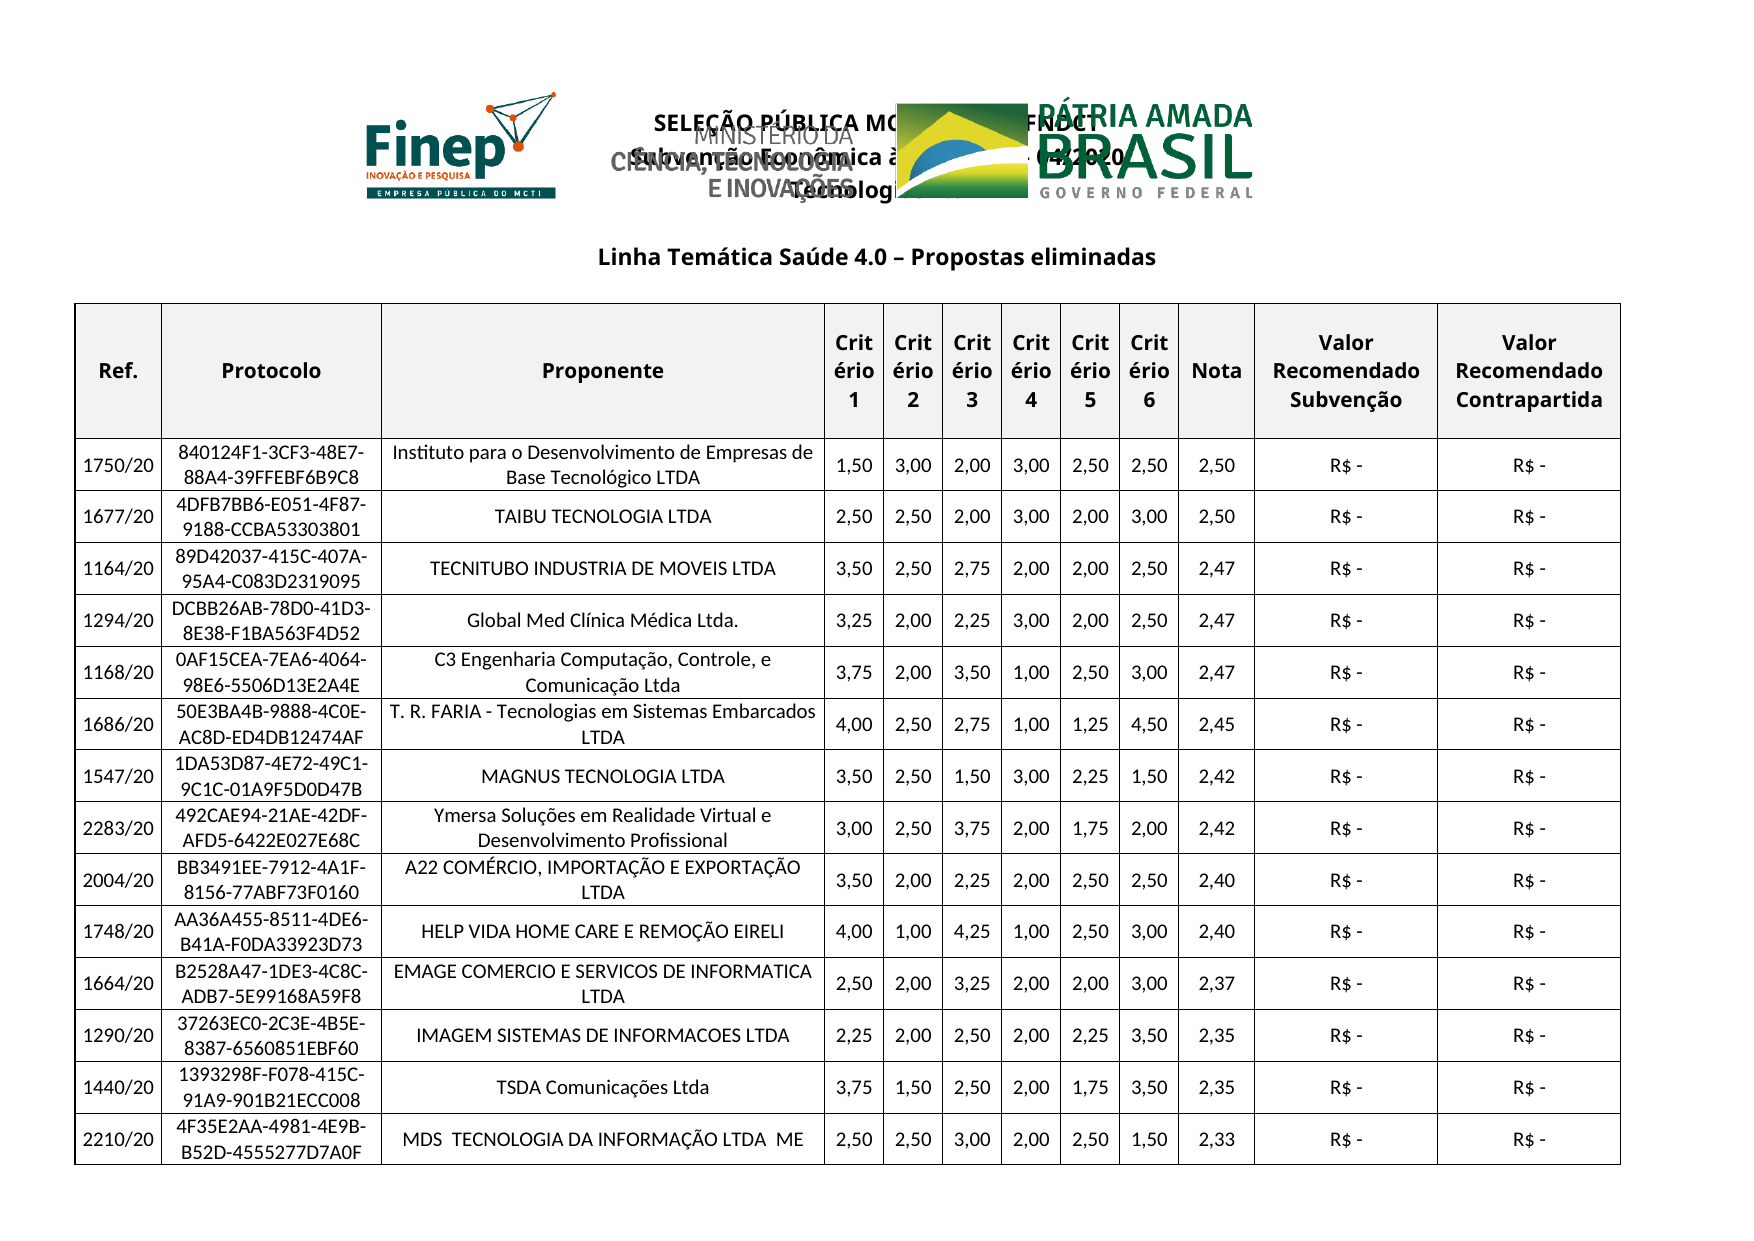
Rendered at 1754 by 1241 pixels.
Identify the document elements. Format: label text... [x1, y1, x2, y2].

table_cell 1,50 [1120, 750, 1178, 801]
table_cell R$ - [1438, 1062, 1620, 1112]
table_cell 3,50 [825, 750, 883, 801]
table_cell TSDA Comunicações Ltda [382, 1062, 824, 1112]
table_cell 2,45 [1179, 699, 1254, 749]
table_cell 3,75 [825, 1062, 883, 1112]
table_cell TAIBU TECNOLOGIA LTDA [382, 491, 824, 542]
table_cell 2283/20 [76, 802, 161, 853]
table_cell 2,50 [825, 1114, 883, 1164]
table_cell 89D42037-415C-407A-95A4-C083D2319095 [162, 543, 381, 594]
table_cell 2004/20 [76, 854, 161, 905]
table_cell R$ - [1438, 439, 1620, 490]
table_cell 3,50 [825, 854, 883, 905]
table_cell 1164/20 [76, 543, 161, 594]
table_cell 2,50 [1061, 647, 1119, 697]
table_cell 2,25 [825, 1010, 883, 1061]
table_header Protocolo [162, 304, 381, 438]
table_cell 3,00 [1120, 958, 1178, 1009]
table_cell 1,00 [1002, 699, 1060, 749]
table_cell IMAGEM SISTEMAS DE INFORMACOES LTDA [382, 1010, 824, 1061]
table_cell 2,50 [1179, 439, 1254, 490]
table_header Proponente [382, 304, 824, 438]
table_cell 2,00 [1002, 1010, 1060, 1061]
table_header Critério 3 [943, 304, 1001, 438]
table_cell 2,50 [1120, 854, 1178, 905]
table_cell 4,00 [825, 699, 883, 749]
table_cell 37263EC0-2C3E-4B5E-8387-6560851EBF60 [162, 1010, 381, 1061]
table_cell 1750/20 [76, 439, 161, 490]
table_cell 2,25 [1061, 1010, 1119, 1061]
table_cell 2210/20 [76, 1114, 161, 1164]
table_cell 2,00 [884, 647, 942, 697]
table_cell 50E3BA4B-9888-4C0E-AC8D-ED4DB12474AF [162, 699, 381, 749]
table_cell 2,00 [1061, 595, 1119, 646]
table_cell 3,00 [1002, 595, 1060, 646]
table_cell Global Med Clínica Médica Ltda. [382, 595, 824, 646]
table_cell B2528A47-1DE3-4C8C-ADB7-5E99168A59F8 [162, 958, 381, 1009]
table_cell 2,47 [1179, 595, 1254, 646]
table_cell 3,50 [943, 647, 1001, 697]
table_cell Ymersa Soluções em Realidade Virtual e Desenvolvimento Profissional [382, 802, 824, 853]
table_cell 2,33 [1179, 1114, 1254, 1164]
table_cell R$ - [1255, 802, 1437, 853]
table_cell R$ - [1438, 1010, 1620, 1061]
table_cell R$ - [1255, 906, 1437, 957]
table_cell C3 Engenharia Computação, Controle, e Comunicação Ltda [382, 647, 824, 697]
table_cell 1,50 [1120, 1114, 1178, 1164]
table_cell 2,00 [1002, 1114, 1060, 1164]
table_cell 3,00 [1002, 491, 1060, 542]
table_cell 3,25 [943, 958, 1001, 1009]
table_cell 2,42 [1179, 750, 1254, 801]
table_cell 2,40 [1179, 906, 1254, 957]
table_cell BB3491EE-7912-4A1F-8156-77ABF73F0160 [162, 854, 381, 905]
table_cell R$ - [1438, 647, 1620, 697]
table_cell 1393298F-F078-415C-91A9-901B21ECC008 [162, 1062, 381, 1112]
table_cell 3,00 [825, 802, 883, 853]
table_cell 2,00 [943, 491, 1001, 542]
table_cell R$ - [1438, 958, 1620, 1009]
table_cell 1664/20 [76, 958, 161, 1009]
table_cell MDS ­ TECNOLOGIA DA INFORMAÇÃO LTDA ­ ME [382, 1114, 824, 1164]
table_cell 2,25 [943, 595, 1001, 646]
table_header Critério 5 [1061, 304, 1119, 438]
table_cell 2,50 [943, 1010, 1001, 1061]
table_cell 1,00 [1002, 906, 1060, 957]
table_cell R$ - [1255, 439, 1437, 490]
table_cell 1547/20 [76, 750, 161, 801]
table_cell 3,75 [825, 647, 883, 697]
table_cell 2,47 [1179, 647, 1254, 697]
table_cell R$ - [1438, 802, 1620, 853]
table_cell 0AF15CEA-7EA6-4064-98E6-5506D13E2A4E [162, 647, 381, 697]
table_cell 2,40 [1179, 854, 1254, 905]
table_cell 3,00 [1120, 647, 1178, 697]
table_cell AA36A455-8511-4DE6-B41A-F0DA33923D73 [162, 906, 381, 957]
table_cell 2,50 [1120, 543, 1178, 594]
table_cell 2,50 [825, 958, 883, 1009]
table_cell R$ - [1438, 543, 1620, 594]
table_cell 3,50 [1120, 1010, 1178, 1061]
table_cell 4F35E2AA-4981-4E9B-B52D-4555277D7A0F [162, 1114, 381, 1164]
table_cell 2,00 [1061, 543, 1119, 594]
table_cell 1,50 [943, 750, 1001, 801]
table_header Critério 6 [1120, 304, 1178, 438]
table_cell R$ - [1438, 750, 1620, 801]
table_cell 1,50 [884, 1062, 942, 1112]
table_cell 1,75 [1061, 1062, 1119, 1112]
table_header Critério 2 [884, 304, 942, 438]
table_cell 4,50 [1120, 699, 1178, 749]
table_cell 2,50 [884, 543, 942, 594]
table_cell 492CAE94-21AE-42DF-AFD5-6422E027E68C [162, 802, 381, 853]
table_header Nota [1179, 304, 1254, 438]
table_cell T. R. FARIA - Tecnologias em Sistemas Embarcados LTDA [382, 699, 824, 749]
table_cell 1168/20 [76, 647, 161, 697]
table_cell 1440/20 [76, 1062, 161, 1112]
table_cell HELP VIDA HOME CARE E REMOÇÃO EIRELI [382, 906, 824, 957]
table_cell 4DFB7BB6-E051-4F87-9188-CCBA53303801 [162, 491, 381, 542]
table_cell R$ - [1438, 1114, 1620, 1164]
table_cell 3,00 [1002, 750, 1060, 801]
table_cell 2,50 [884, 750, 942, 801]
table_cell 2,50 [884, 491, 942, 542]
table_cell 2,00 [884, 595, 942, 646]
table_cell 1DA53D87-4E72-49C1-9C1C-01A9F5D0D47B [162, 750, 381, 801]
table_header Valor Recomendado Subvenção [1255, 304, 1437, 438]
table_cell 2,50 [1120, 595, 1178, 646]
table_cell 2,00 [1002, 1062, 1060, 1112]
table_cell 2,00 [884, 958, 942, 1009]
table_cell 2,25 [943, 854, 1001, 905]
table_cell R$ - [1438, 595, 1620, 646]
table_cell 1748/20 [76, 906, 161, 957]
table_cell EMAGE COMERCIO E SERVICOS DE INFORMATICA LTDA [382, 958, 824, 1009]
table_cell R$ - [1255, 1010, 1437, 1061]
table_cell MAGNUS TECNOLOGIA LTDA [382, 750, 824, 801]
table_cell 2,00 [1002, 543, 1060, 594]
table_cell 2,50 [1061, 906, 1119, 957]
table_cell 1,25 [1061, 699, 1119, 749]
table_cell 3,00 [884, 439, 942, 490]
table_cell 2,00 [1061, 491, 1119, 542]
table_cell 3,00 [1002, 439, 1060, 490]
table_cell R$ - [1255, 699, 1437, 749]
table_cell 2,50 [825, 491, 883, 542]
table_cell 4,00 [825, 906, 883, 957]
table_cell TECNITUBO INDUSTRIA DE MOVEIS LTDA [382, 543, 824, 594]
table_cell 4,25 [943, 906, 1001, 957]
table_header Critério 1 [825, 304, 883, 438]
table_cell R$ - [1255, 543, 1437, 594]
table_cell R$ - [1438, 699, 1620, 749]
table_cell R$ - [1438, 906, 1620, 957]
table_cell DCBB26AB-78D0-41D3-8E38-F1BA563F4D52 [162, 595, 381, 646]
table_cell 2,00 [1061, 958, 1119, 1009]
table_cell 2,00 [1120, 802, 1178, 853]
table_cell 2,47 [1179, 543, 1254, 594]
table_cell 1290/20 [76, 1010, 161, 1061]
table_header Valor Recomendado Contrapartida [1438, 304, 1620, 438]
table_cell R$ - [1255, 1062, 1437, 1112]
table_cell 1,00 [884, 906, 942, 957]
table_cell 2,00 [884, 854, 942, 905]
table_cell 3,50 [825, 543, 883, 594]
table_cell 3,50 [1120, 1062, 1178, 1112]
table_cell 2,50 [943, 1062, 1001, 1112]
table_cell 2,35 [1179, 1062, 1254, 1112]
table_cell 1294/20 [76, 595, 161, 646]
table_cell R$ - [1255, 647, 1437, 697]
table_cell 3,00 [1120, 906, 1178, 957]
table_cell 3,00 [1120, 491, 1178, 542]
table_header Critério 4 [1002, 304, 1060, 438]
table_cell 2,50 [884, 802, 942, 853]
table_cell R$ - [1438, 491, 1620, 542]
table_cell 2,50 [1061, 854, 1119, 905]
table_cell 2,50 [1061, 1114, 1119, 1164]
table_cell 1,50 [825, 439, 883, 490]
table_cell 2,42 [1179, 802, 1254, 853]
table_cell 2,00 [884, 1010, 942, 1061]
table_cell R$ - [1438, 854, 1620, 905]
table_cell R$ - [1255, 750, 1437, 801]
table_cell 2,50 [884, 699, 942, 749]
table_cell 3,25 [825, 595, 883, 646]
table_cell R$ - [1255, 854, 1437, 905]
table_cell 840124F1-3CF3-48E7-88A4-39FFEBF6B9C8 [162, 439, 381, 490]
table_cell 2,00 [1002, 854, 1060, 905]
table_cell 2,75 [943, 699, 1001, 749]
table_cell 1,00 [1002, 647, 1060, 697]
table_header Ref. [76, 304, 161, 438]
table_cell R$ - [1255, 491, 1437, 542]
table_cell 2,37 [1179, 958, 1254, 1009]
table_cell 2,50 [1120, 439, 1178, 490]
table_cell 2,35 [1179, 1010, 1254, 1061]
table_cell 2,00 [943, 439, 1001, 490]
table_cell 1677/20 [76, 491, 161, 542]
table_cell 2,50 [1179, 491, 1254, 542]
table_cell R$ - [1255, 595, 1437, 646]
table_cell 2,00 [1002, 958, 1060, 1009]
table_cell 2,50 [884, 1114, 942, 1164]
table_cell R$ - [1255, 1114, 1437, 1164]
table_cell 3,00 [943, 1114, 1001, 1164]
table_cell 1,75 [1061, 802, 1119, 853]
table_cell 2,50 [1061, 439, 1119, 490]
table_cell 1686/20 [76, 699, 161, 749]
table_cell 2,75 [943, 543, 1001, 594]
table_cell 3,75 [943, 802, 1001, 853]
table_cell Instituto para o Desenvolvimento de Empresas de Base Tecnológico LTDA [382, 439, 824, 490]
table_cell A22 COMÉRCIO, IMPORTAÇÃO E EXPORTAÇÃO LTDA [382, 854, 824, 905]
table_cell R$ - [1255, 958, 1437, 1009]
table_cell 2,00 [1002, 802, 1060, 853]
table_cell 2,25 [1061, 750, 1119, 801]
